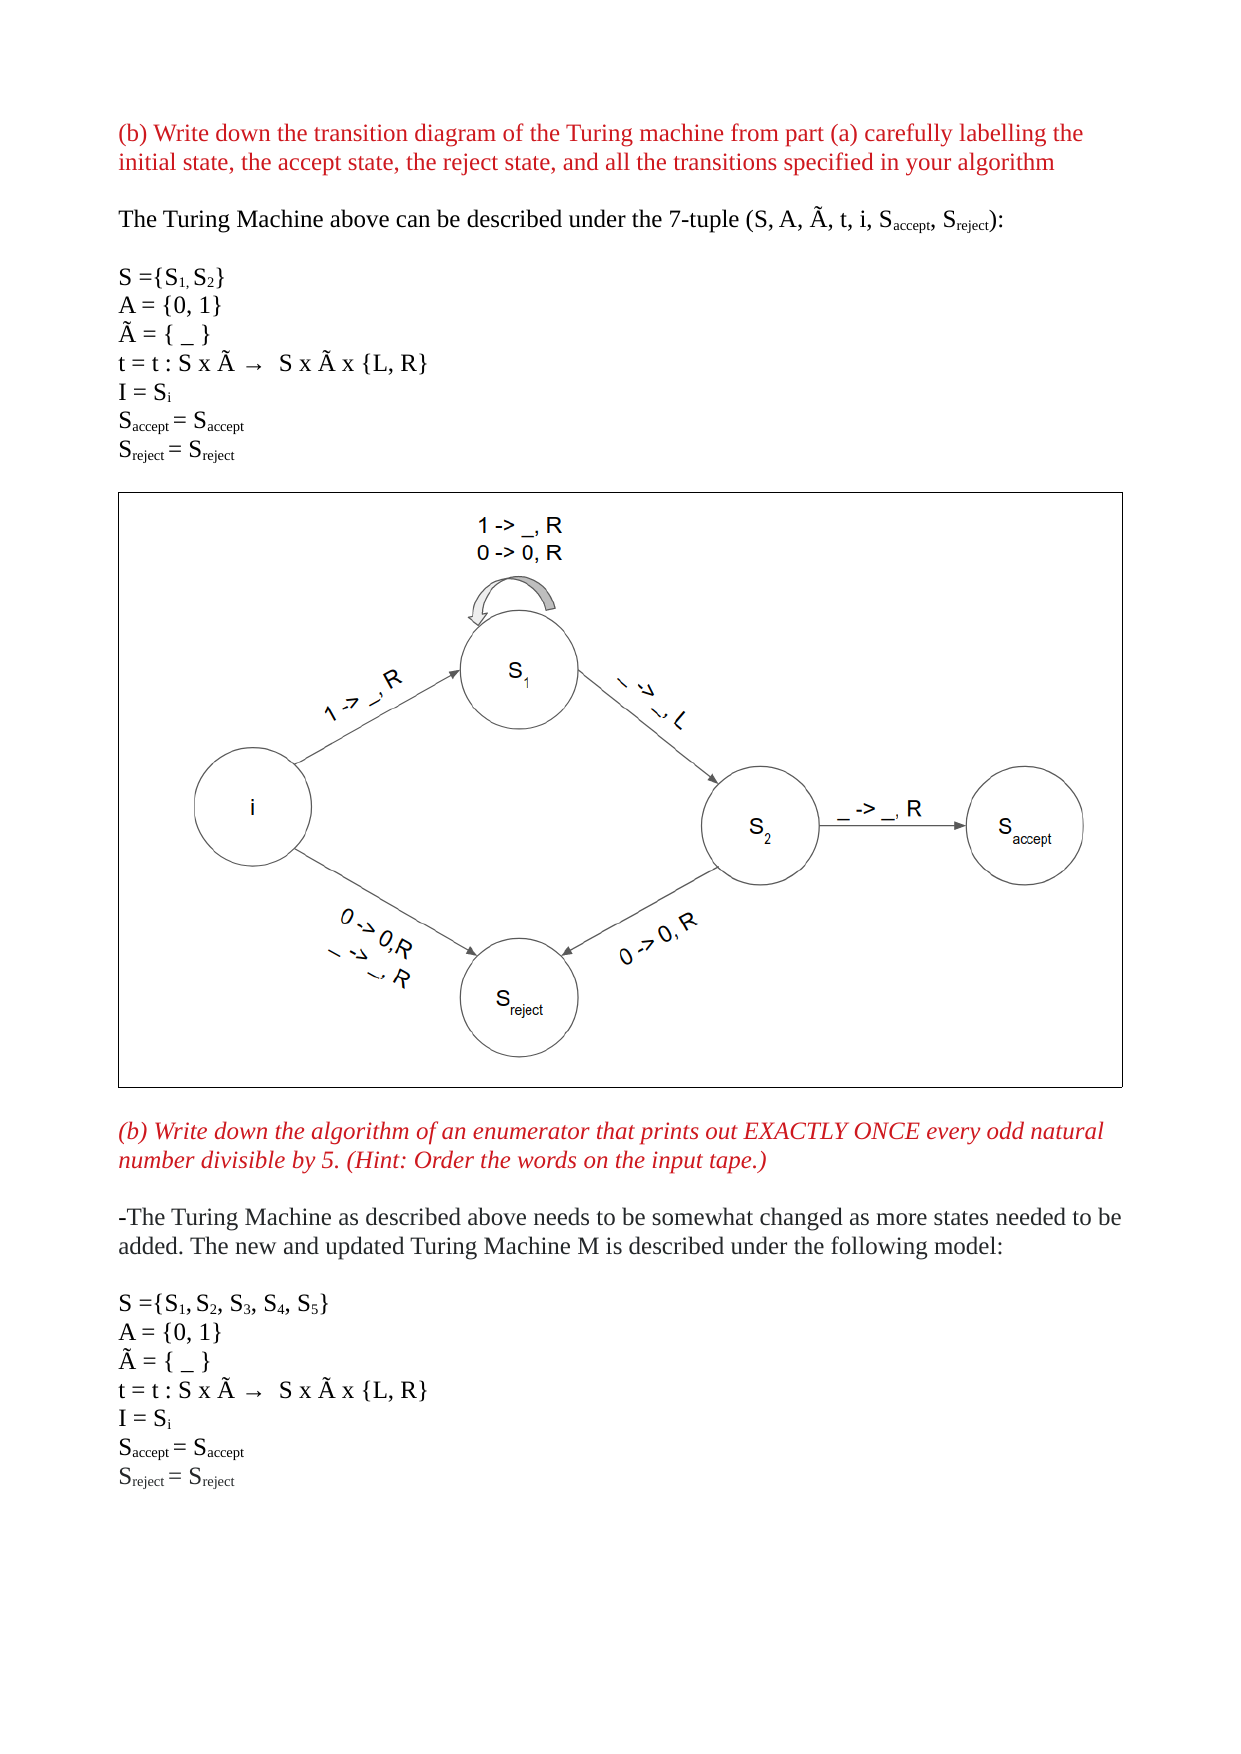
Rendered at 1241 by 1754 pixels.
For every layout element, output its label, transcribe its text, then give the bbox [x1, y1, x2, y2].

text Ã = { _ } [118, 1346, 1122, 1375]
text Ã = { _ } [118, 319, 1122, 348]
text Saccept = Saccept [118, 406, 1122, 434]
text I = Si [118, 377, 1122, 406]
text (b) Write down the transition diagram of the Turing machine from part (a) carefully labelling the [118, 118, 1122, 147]
text t = t : S x Ã → S x Ã x {L, R} [118, 348, 1122, 377]
text Sreject = Sreject [118, 434, 1122, 463]
text The Turing Machine above can be described under the 7-tuple (S, A, Ã, t, i, Saccept, Sreject): [118, 204, 1122, 233]
text A = {0, 1} [118, 291, 1122, 319]
text S ={S1, S2, S3, S4, S5} [118, 1288, 1122, 1317]
text Saccept = Saccept [118, 1432, 1122, 1461]
text S ={S1, S2} [118, 262, 1122, 291]
text -The Turing Machine as described above needs to be somewhat changed as more states needed to be added. The new and updated Turing Machine M is described under the following model: [118, 1202, 1122, 1260]
text t = t : S x Ã → S x Ã x {L, R} [118, 1375, 1122, 1403]
picture [121, 495, 1119, 1085]
text initial state, the accept state, the reject state, and all the transitions specified in your algorithm [118, 147, 1122, 176]
text A = {0, 1} [118, 1317, 1122, 1346]
text (b) Write down the algorithm of an enumerator that prints out EXACTLY ONCE every odd natural number divisible by 5. (Hint: Order the words on the input tape.) [118, 1116, 1122, 1173]
text Sreject = Sreject [118, 1461, 1122, 1490]
text I = Si [118, 1403, 1122, 1432]
